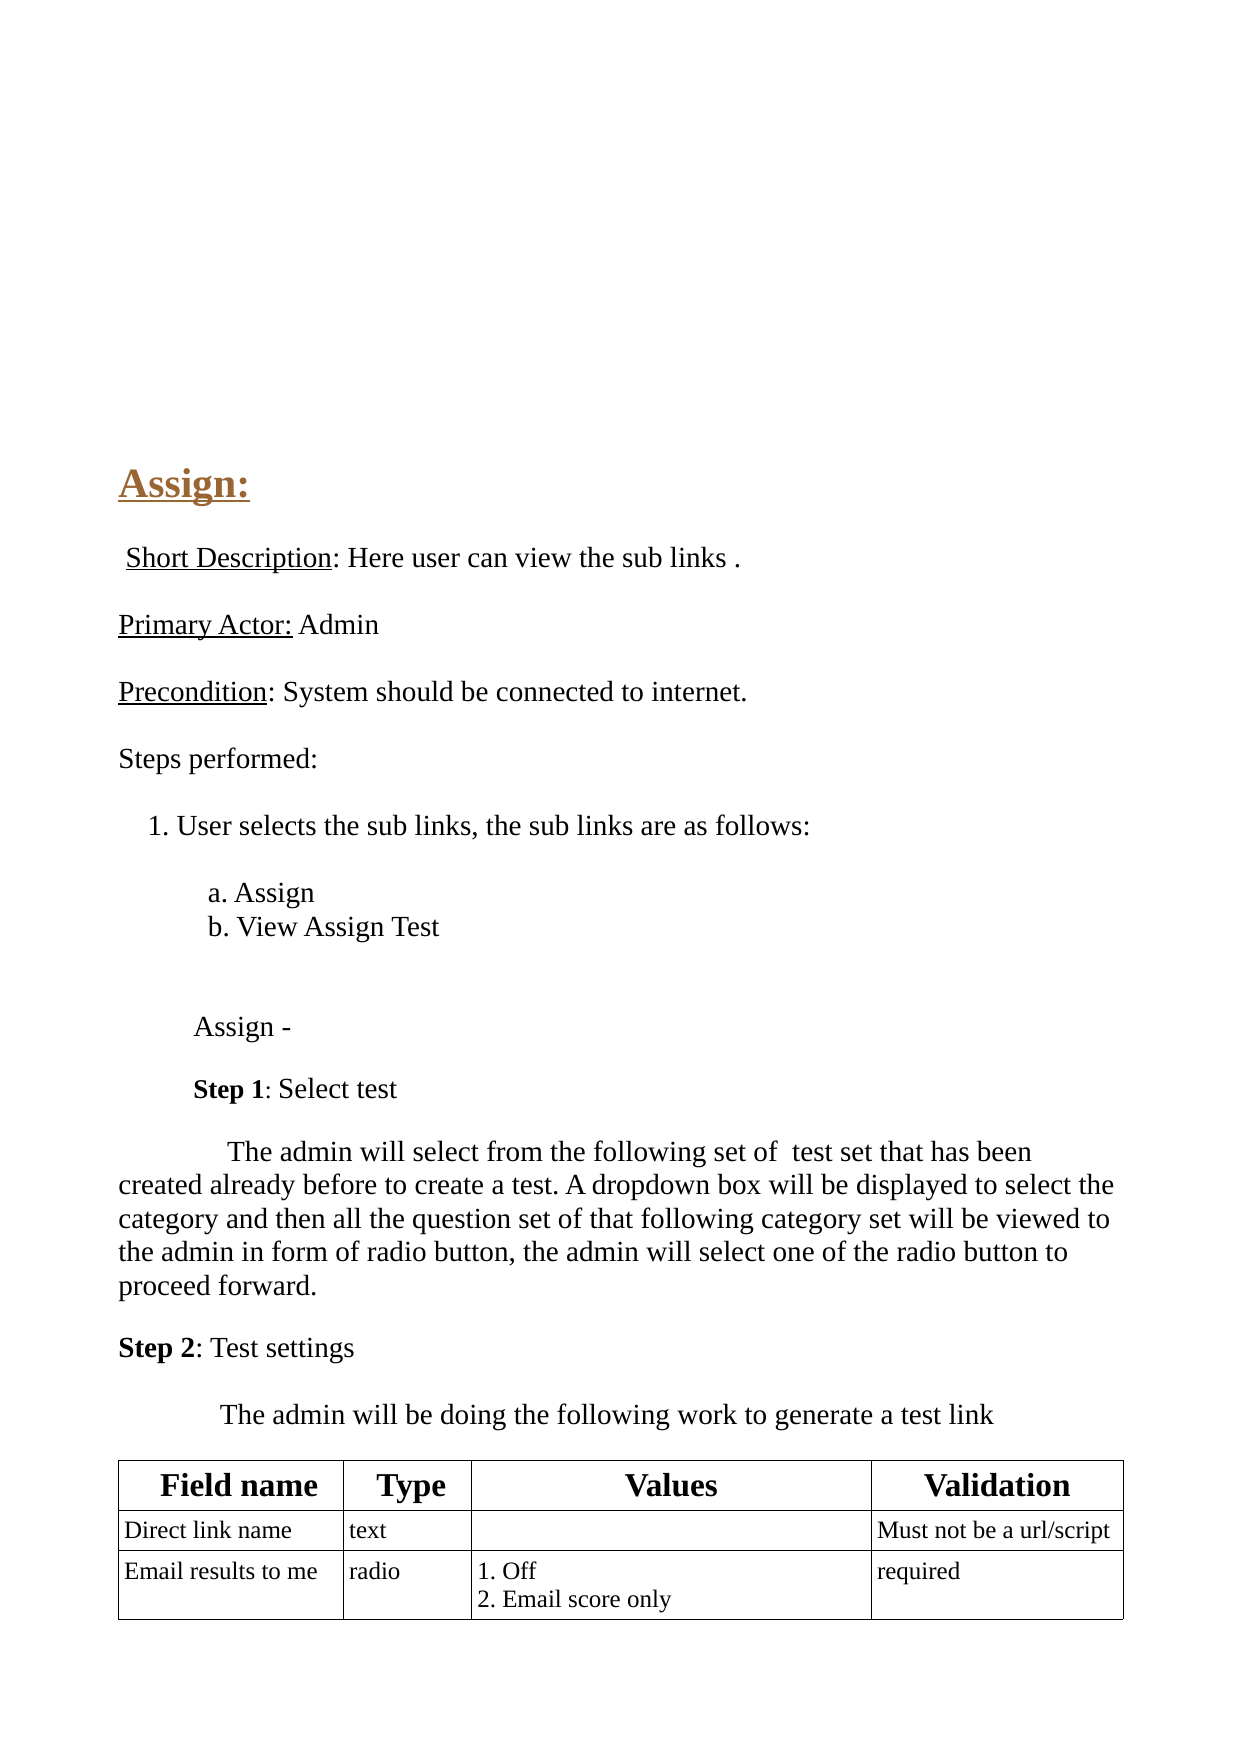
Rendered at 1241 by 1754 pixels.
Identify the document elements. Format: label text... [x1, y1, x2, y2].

text 1. User selects the sub links, the sub links are as follows: [118, 808, 1122, 842]
list Assign - [156, 1009, 1122, 1043]
table_cell 1. Off 2. Email score only [472, 1551, 871, 1619]
text Precondition: System should be connected to internet. Steps performed: [118, 640, 1122, 774]
table_cell radio [344, 1551, 471, 1619]
table_header Field name [119, 1461, 343, 1510]
table_cell required [872, 1551, 1123, 1619]
text Assign: [118, 458, 1122, 506]
text Step 2: Test settings [118, 1330, 1122, 1364]
list Step 1: Select test [156, 1072, 1122, 1105]
table_cell Must not be a url/script [872, 1511, 1123, 1550]
list a. Assign [156, 875, 1122, 909]
table_header Type [344, 1461, 471, 1510]
text Short Description: Here user can view the sub links . Primary Actor: Admin [118, 540, 1122, 640]
table_header Values [472, 1461, 871, 1510]
table_cell text [344, 1511, 471, 1550]
table_cell Email results to me [119, 1551, 343, 1619]
text The admin will select from the following set of test set that has been created already before to create a test. A dropdown box will be displayed to select the category and then all the question set of that following category set will be viewed to the admin in form of radio button, the admin will select one of the radio button to proceed forward. [118, 1134, 1122, 1302]
list b. View Assign Test [156, 909, 1122, 942]
table_cell [472, 1511, 871, 1550]
text The admin will be doing the following work to generate a test link [118, 1397, 1122, 1431]
table_cell Direct link name [119, 1511, 343, 1550]
table_header Validation [872, 1461, 1123, 1510]
